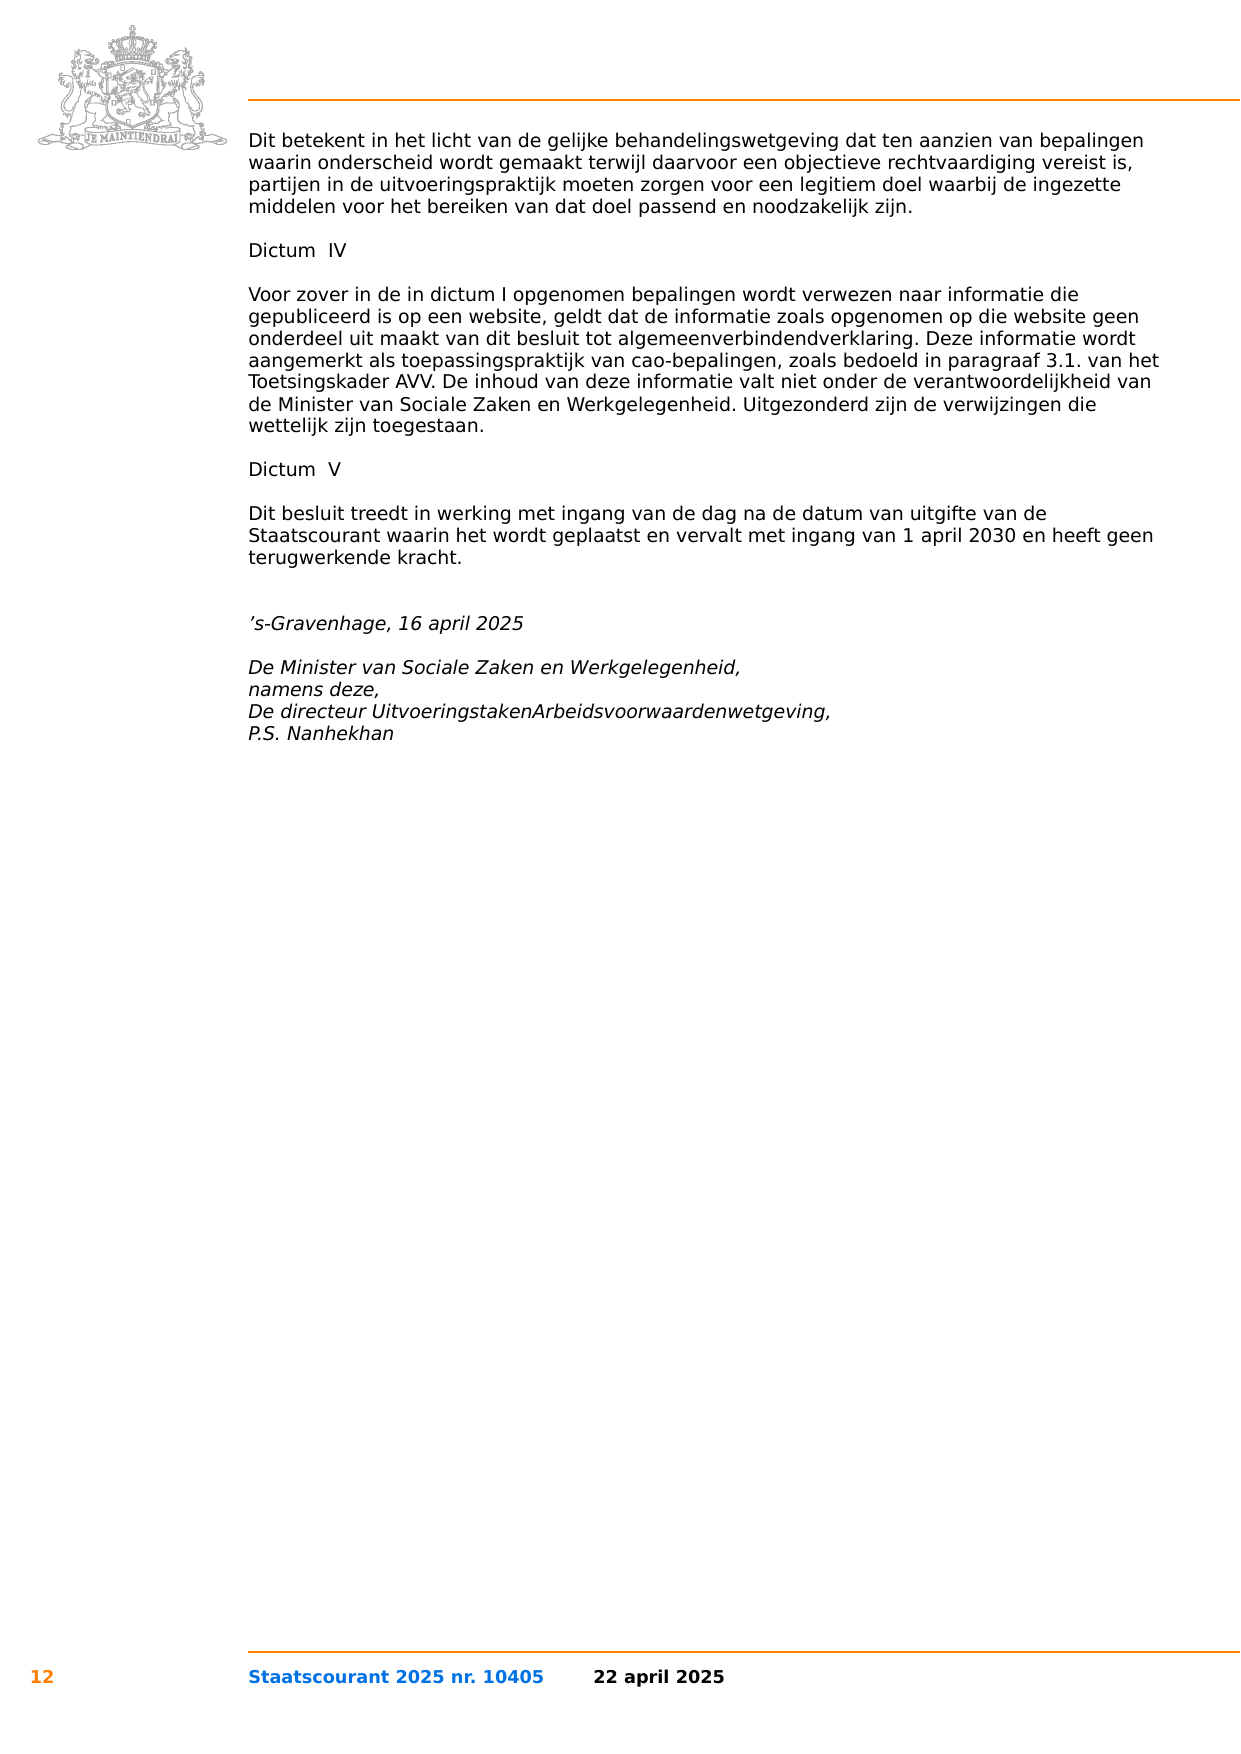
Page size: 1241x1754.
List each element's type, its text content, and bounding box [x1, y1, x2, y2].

text ’s-Gravenhage, 16 april 2025 [248, 613, 1163, 635]
picture [38, 25, 227, 150]
text Dit betekent in het licht van de gelijke behandelingswetgeving dat ten aanzien van bepalingen waarin onderscheid wordt gemaakt terwijl daarvoor een objectieve rechtvaardiging vereist is, partijen in de uitvoeringspraktijk moeten zorgen voor een legitiem doel waarbij de ingezette middelen voor het bereiken van dat doel passend en noodzakelijk zijn. [248, 130, 1163, 218]
text Voor zover in de in dictum I opgenomen bepalingen wordt verwezen naar informatie die gepubliceerd is op een website, geldt dat de informatie zoals opgenomen op die website geen onderdeel uit maakt van dit besluit tot algemeenverbindendverklaring. Deze informatie wordt aangemerkt als toepassingspraktijk van cao-bepalingen, zoals bedoeld in paragraaf 3.1. van het Toetsingskader AVV. De inhoud van deze informatie valt niet onder de verantwoordelijkheid van de Minister van Sociale Zaken en Werkgelegenheid. Uitgezonderd zijn de verwijzingen die wettelijk zijn toegestaan. [248, 283, 1163, 437]
text Dictum V [248, 459, 1163, 481]
text De Minister van Sociale Zaken en Werkgelegenheid, namens deze, De directeur UitvoeringstakenArbeidsvoorwaardenwetgeving, P.S. Nanhekhan [248, 657, 1163, 745]
text Dit besluit treedt in werking met ingang van de dag na de datum van uitgifte van de Staatscourant waarin het wordt geplaatst en vervalt met ingang van 1 april 2030 en heeft geen terugwerkende kracht. [248, 503, 1163, 569]
text Dictum IV [248, 240, 1163, 262]
